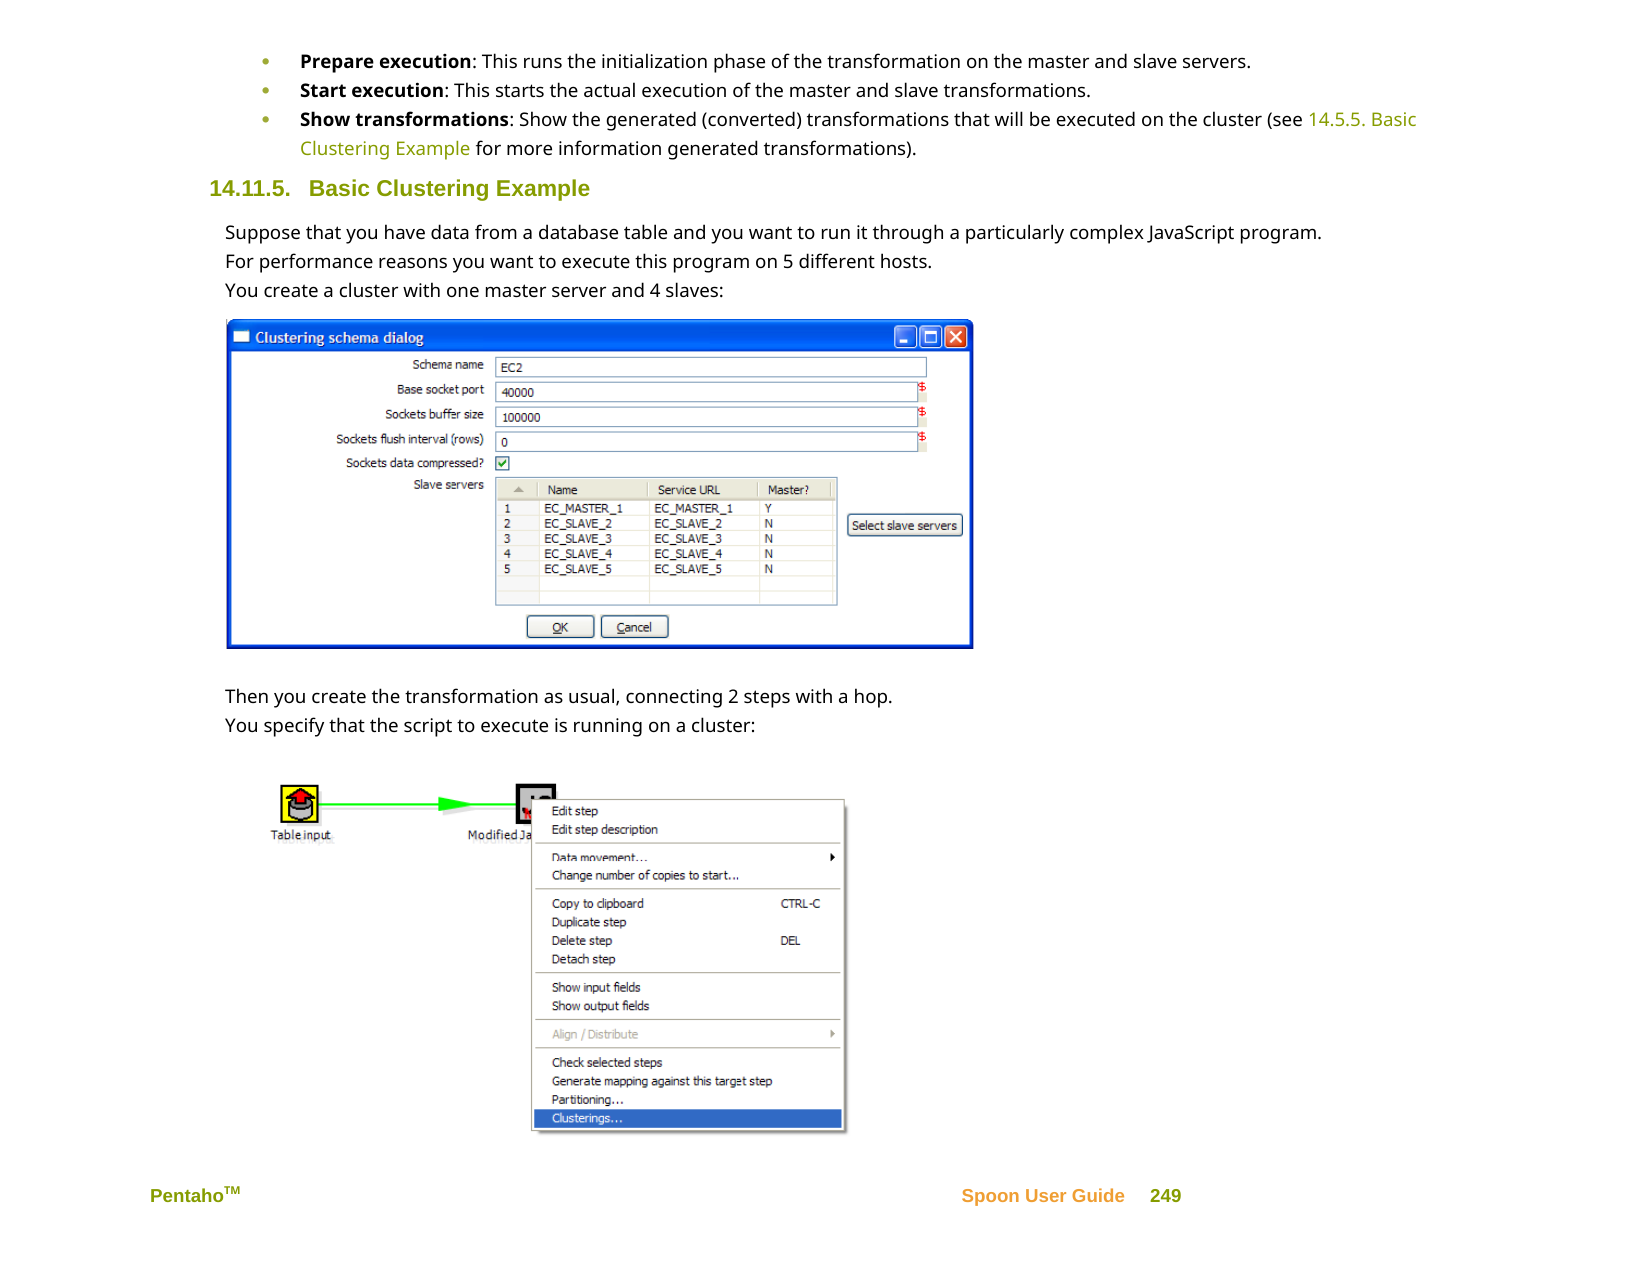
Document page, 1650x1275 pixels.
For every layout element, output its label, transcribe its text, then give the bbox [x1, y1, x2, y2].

text For performance reasons you want to execute this program on 5 different hosts. [225, 245, 1500, 274]
text You specify that the script to execute is running on a cluster: [225, 709, 1500, 738]
list Show transformations: Show the generated (converted) transformations that will be executed on the cluster (see 14.5.5. Basic Clustering Example for more information generated transformations). [262, 103, 1500, 162]
text Then you create the transformation as usual, connecting 2 steps with a hop. [225, 680, 1500, 709]
subtitle Basic Clustering Example [209, 169, 1500, 203]
list Start execution: This starts the actual execution of the master and slave transformations. [262, 74, 1500, 103]
text You create a cluster with one master server and 4 slaves: [225, 274, 1500, 303]
text Suppose that you have data from a database table and you want to run it through a particularly complex JavaScript program. [225, 216, 1500, 245]
list Prepare execution: This runs the initialization phase of the transformation on the master and slave servers. [262, 45, 1500, 74]
